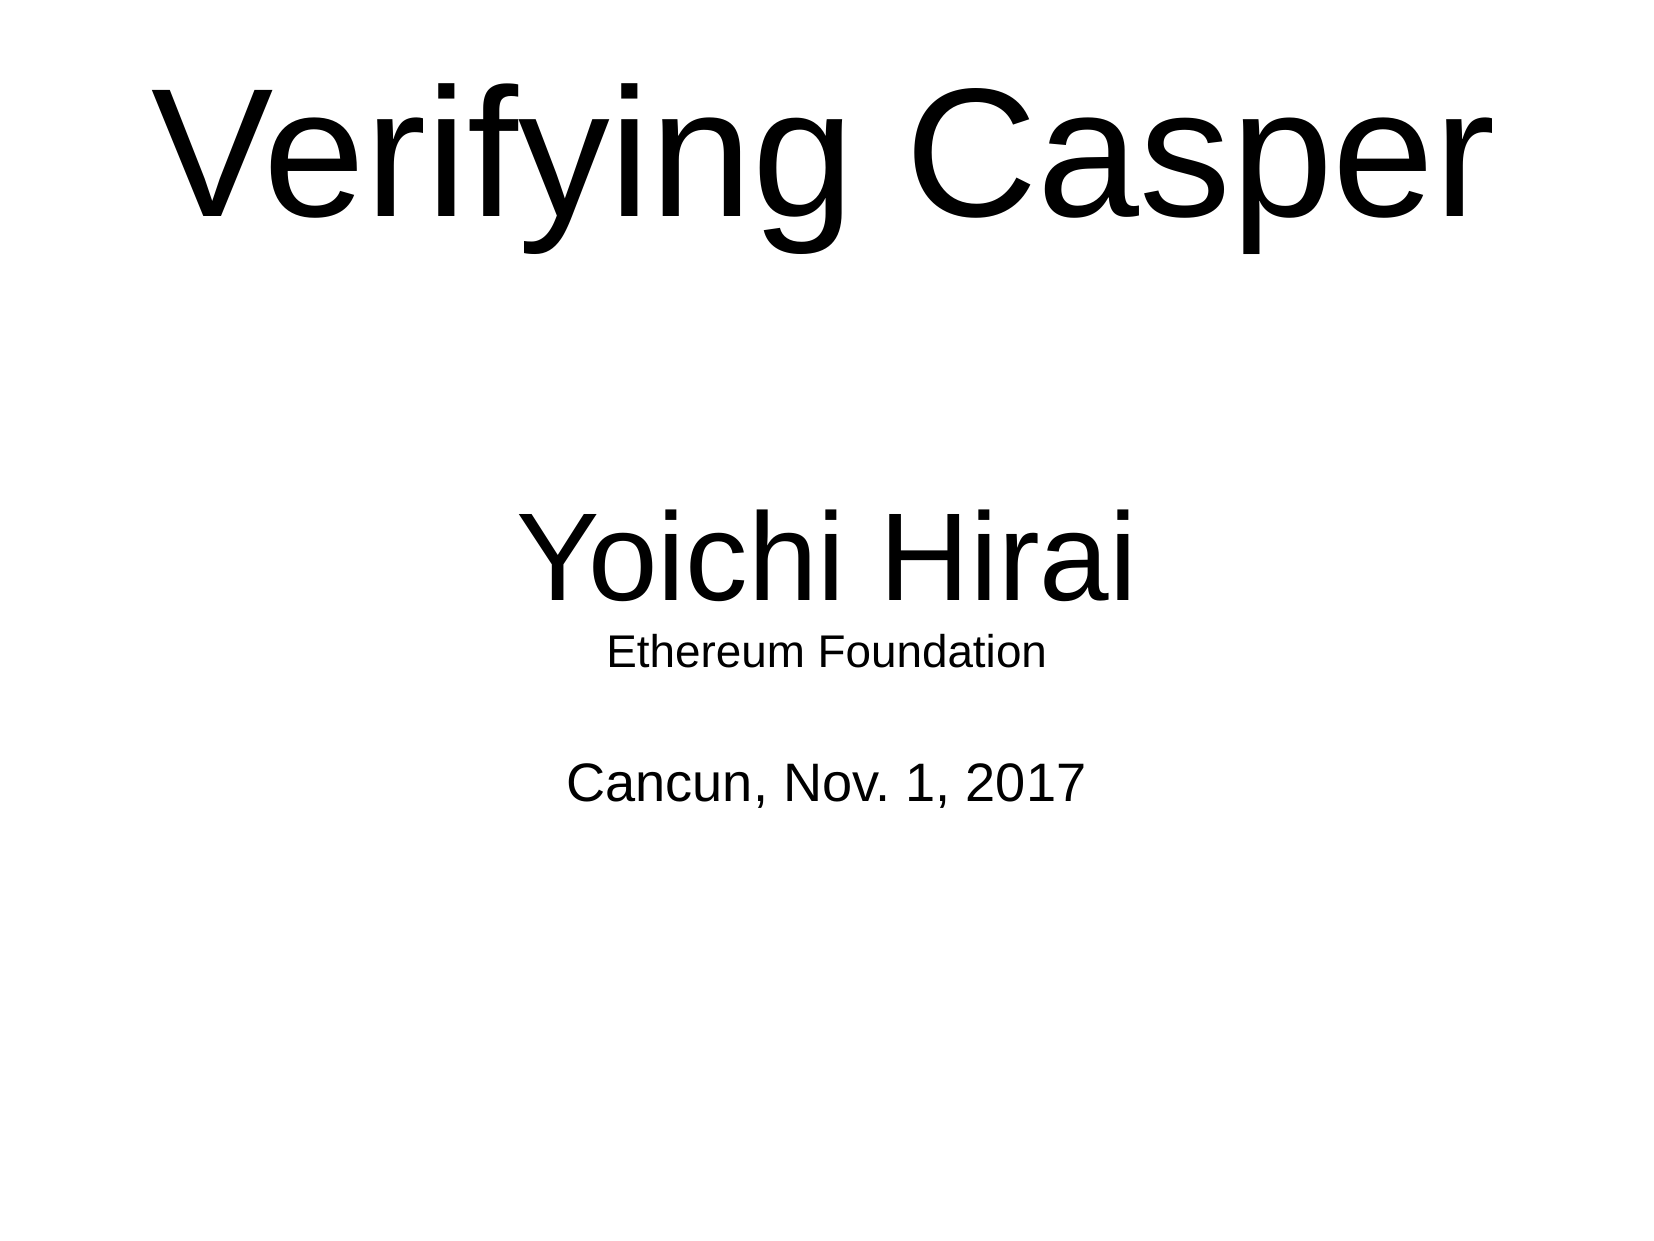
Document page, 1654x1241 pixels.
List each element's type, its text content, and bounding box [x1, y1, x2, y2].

title Verifying Casper [82, 49, 1571, 257]
subtitle Yoichi Hirai Ethereum Foundation Cancun, Nov. 1, 2017 [82, 290, 1571, 1010]
